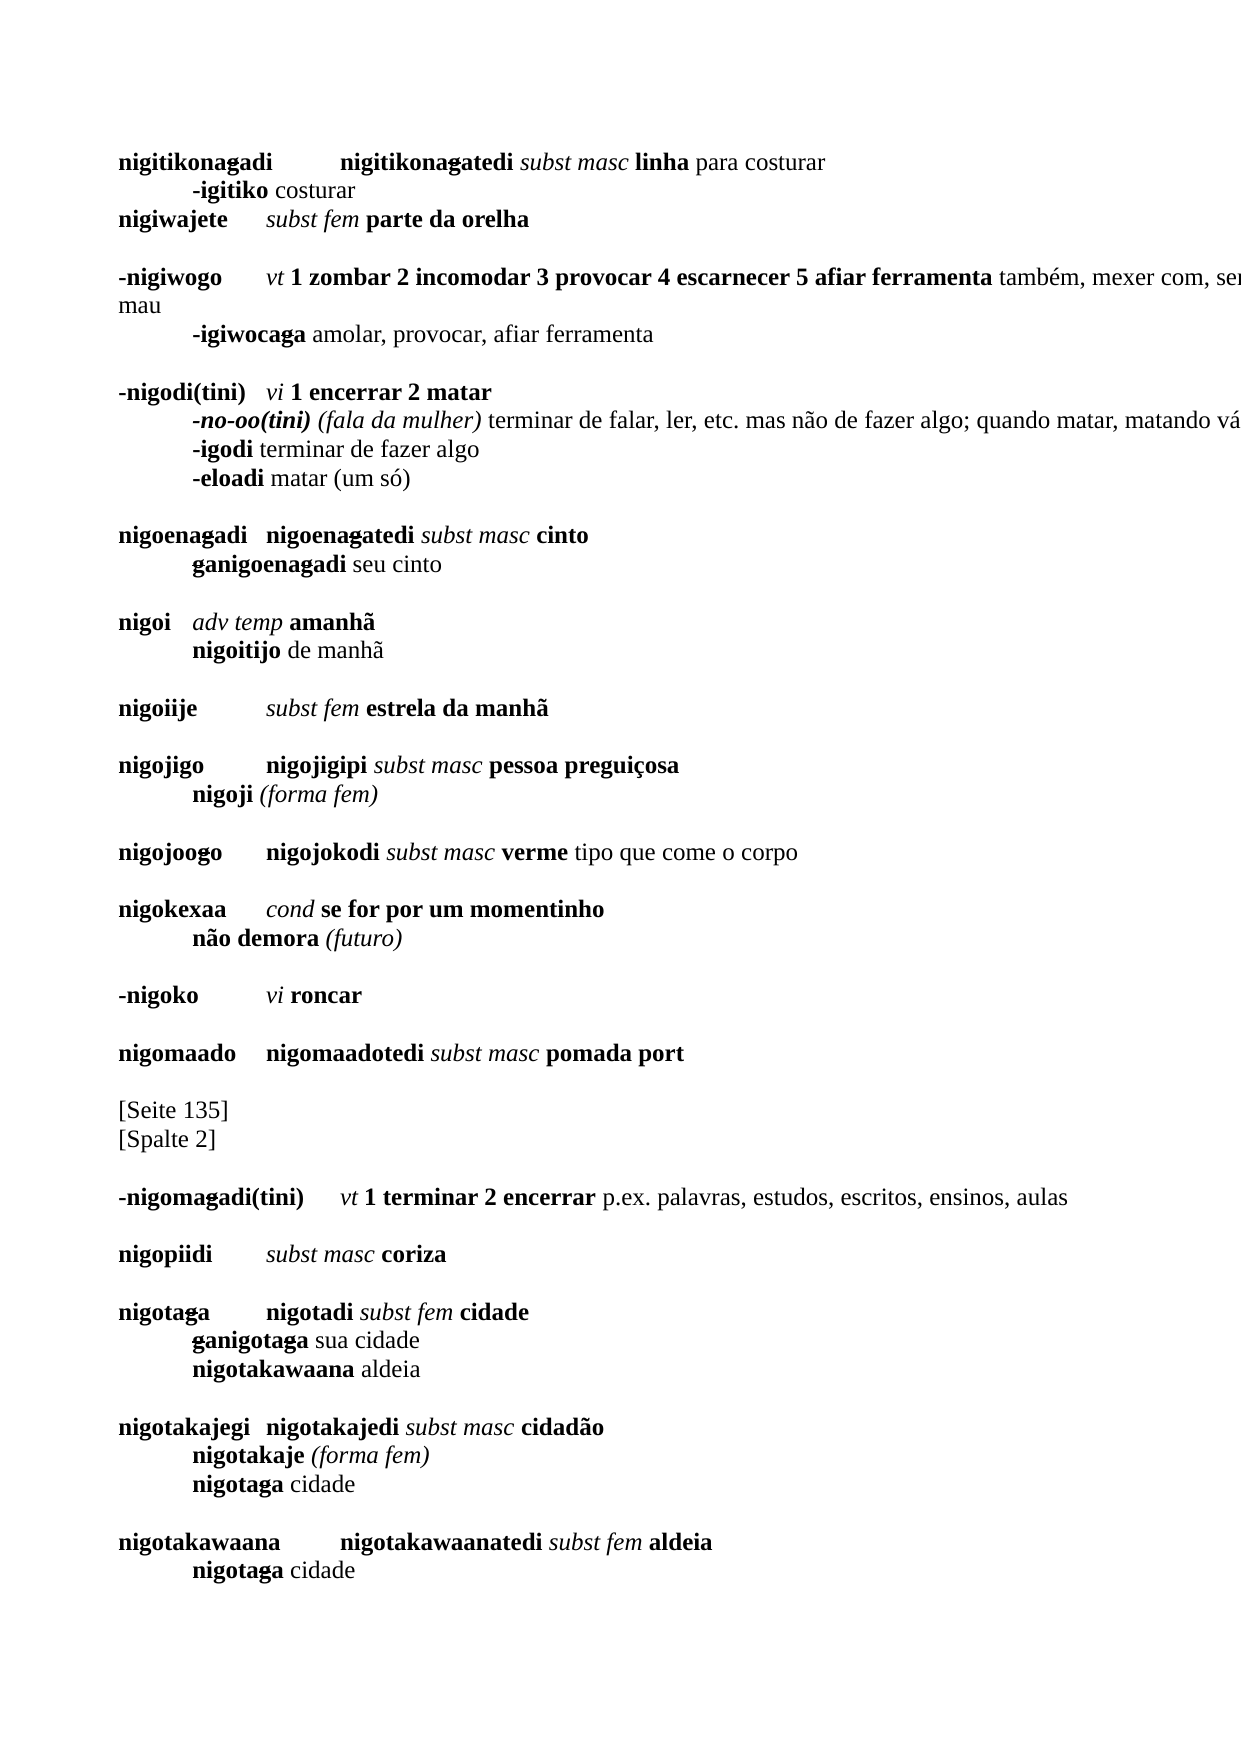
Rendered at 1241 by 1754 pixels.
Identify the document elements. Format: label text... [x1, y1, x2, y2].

text nigoji (forma fem) [118, 779, 1240, 808]
text -nigodi(tini) vi 1 encerrar 2 matar [118, 377, 1240, 406]
text [Seite 135] [118, 1096, 1240, 1124]
text nigopiidi subst masc coriza [118, 1239, 1240, 1268]
text nigotakawaana nigotakawaanatedi subst fem aldeia [118, 1527, 1240, 1556]
text nigoitijo de manhã [118, 636, 1240, 664]
text nigojoogo nigojokodi subst masc verme tipo que come o corpo [118, 837, 1240, 866]
text nigotakaje (forma fem) [118, 1441, 1240, 1469]
text -igiwocaga amolar, provocar, afiar ferramenta [118, 319, 1240, 348]
text nigotaga cidade [118, 1469, 1240, 1498]
text [Spalte 2] [118, 1124, 1240, 1153]
text -nigiwogo vt 1 zombar 2 incomodar 3 provocar 4 escarnecer 5 afiar ferramenta também, mexer com, sentido mau [118, 262, 1240, 319]
text -no-oo(tini) (fala da mulher) terminar de falar, ler, etc. mas não de fazer algo; quando matar, matando vários [118, 406, 1240, 434]
text ganigotaga sua cidade [118, 1326, 1240, 1354]
text ganigoenagadi seu cinto [118, 549, 1240, 578]
text nigotakajegi nigotakajedi subst masc cidadão [118, 1412, 1240, 1441]
text nigojigo nigojigipi subst masc pessoa preguiçosa [118, 751, 1240, 779]
text -nigomagadi(tini) vt 1 terminar 2 encerrar p.ex. palavras, estudos, escritos, ensinos, aulas [118, 1182, 1240, 1211]
text -igitiko costurar [118, 176, 1240, 204]
text nigotaga nigotadi subst fem cidade [118, 1297, 1240, 1326]
text -nigoko vi roncar [118, 981, 1240, 1009]
text nigomaado nigomaadotedi subst masc pomada port [118, 1038, 1240, 1067]
text nigotakawaana aldeia [118, 1354, 1240, 1383]
text nigokexaa cond se for por um momentinho [118, 894, 1240, 923]
text nigitikonagadi nigitikonagatedi subst masc linha para costurar [118, 147, 1240, 176]
text -eloadi matar (um só) [118, 463, 1240, 492]
text nigiwajete subst fem parte da orelha [118, 204, 1240, 233]
text nigotaga cidade [118, 1556, 1240, 1584]
text nigoi adv temp amanhã [118, 607, 1240, 636]
text nigoiije subst fem estrela da manhã [118, 693, 1240, 722]
text não demora (futuro) [118, 923, 1240, 952]
text -igodi terminar de fazer algo [118, 434, 1240, 463]
text nigoenagadi nigoenagatedi subst masc cinto [118, 521, 1240, 549]
